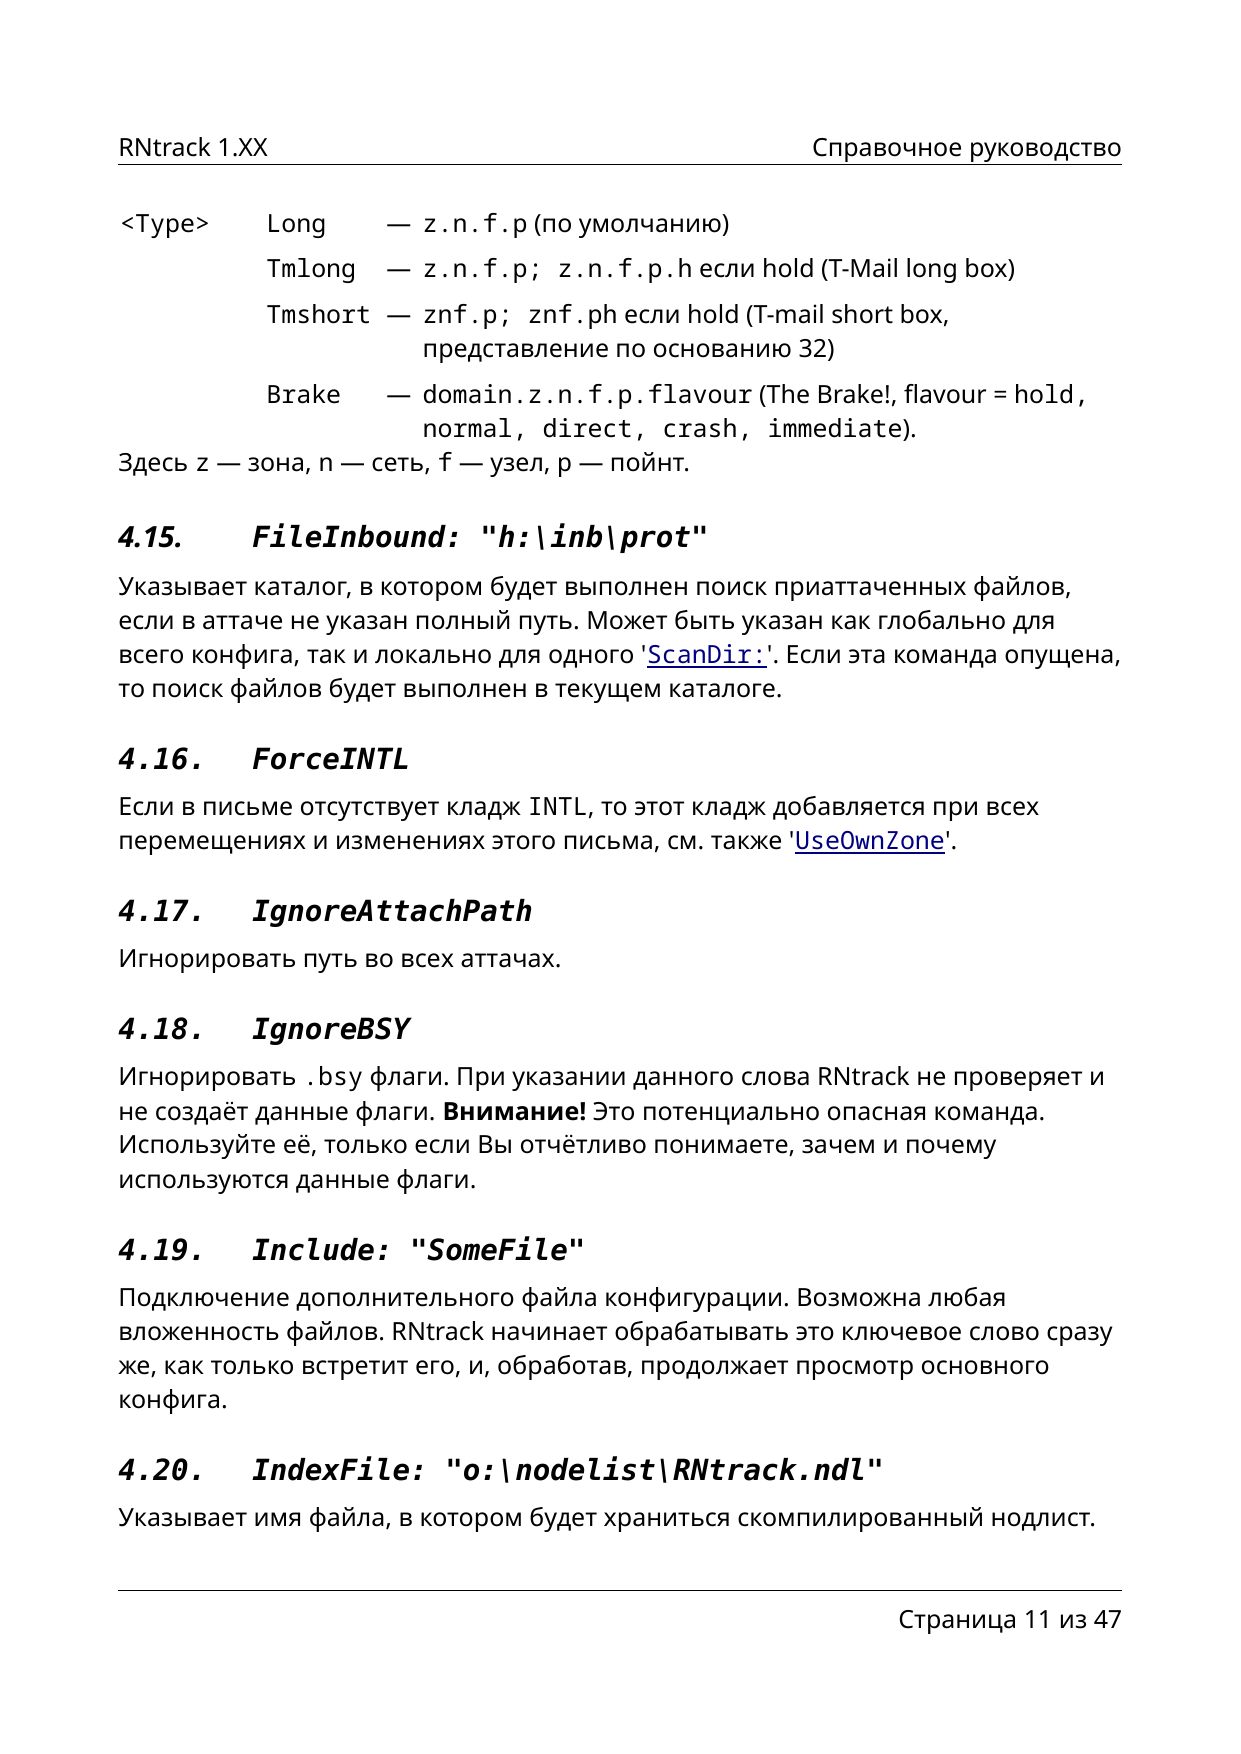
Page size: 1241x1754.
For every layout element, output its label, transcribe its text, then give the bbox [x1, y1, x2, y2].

text Игнорировать .bsy флаги. При указании данного слова RNtrack не проверяет и не создаёт данные флаги. Внимание! Это потенциально опасная команда. Используйте её, только если Вы отчётливо понимаете, зачем и почему используются данные флаги. [118, 1059, 1122, 1195]
table_cell Tmshort [266, 285, 386, 365]
table_header <Type> [120, 194, 266, 239]
table_header Long [266, 194, 386, 239]
table_cell [120, 285, 266, 365]
table_cell Brake [266, 365, 386, 445]
table_header — [386, 194, 422, 239]
text Подключение дополнительного файла конфигурации. Возможна любая вложенность файлов. RNtrack начинает обрабатывать это ключевое слово сразу же, как только встретит его, и, обработав, продолжает просмотр основного конфига. [118, 1279, 1122, 1416]
text Игнорировать путь во всех аттачах. [118, 941, 1122, 975]
subtitle IgnoreBSY [118, 1013, 1122, 1047]
subtitle IndexFile: "o:\nodelist\RNtrack.ndl" [118, 1453, 1122, 1487]
table_cell — [386, 365, 422, 445]
subtitle ForceINTL [118, 742, 1122, 776]
subtitle IgnoreAttachPath [118, 894, 1122, 928]
table_cell Tmlong [266, 239, 386, 285]
text Указывает каталог, в котором будет выполнен поиск приаттаченных файлов, если в аттаче не указан полный путь. Может быть указан как глобально для всего конфига, так и локально для одного 'ScanDir:'. Если эта команда опущена, то поиск файлов будет выполнен в текущем каталоге. [118, 569, 1122, 705]
table_cell [120, 239, 266, 285]
table_cell — [386, 239, 422, 285]
table_cell [120, 365, 266, 445]
table_cell znf.p; znf.ph если hold (T-mail short box, представление по основанию 32) [423, 285, 1122, 365]
table_cell — [386, 285, 422, 365]
subtitle FileInbound: "h:\inb\prot" [118, 517, 1122, 556]
table_cell z.n.f.p; z.n.f.p.h если hold (T-Mail long box) [423, 239, 1122, 285]
table_cell domain.z.n.f.p.flavour (The Brake!, flavour = hold, normal, direct, crash, immediate). [423, 365, 1122, 445]
text Здесь z — зона, n — сеть, f — узел, p — пойнт. [118, 445, 1122, 479]
text Указывает имя файла, в котором будет храниться скомпилированный нодлист. [118, 1499, 1122, 1533]
table_header z.n.f.p (по умолчанию) [423, 194, 1122, 239]
text Если в письме отсутствует кладж INTL, то этот кладж добавляется при всех перемещениях и изменениях этого письма, см. также 'UseOwnZone'. [118, 789, 1122, 857]
subtitle Include: "SomeFile" [118, 1233, 1122, 1267]
